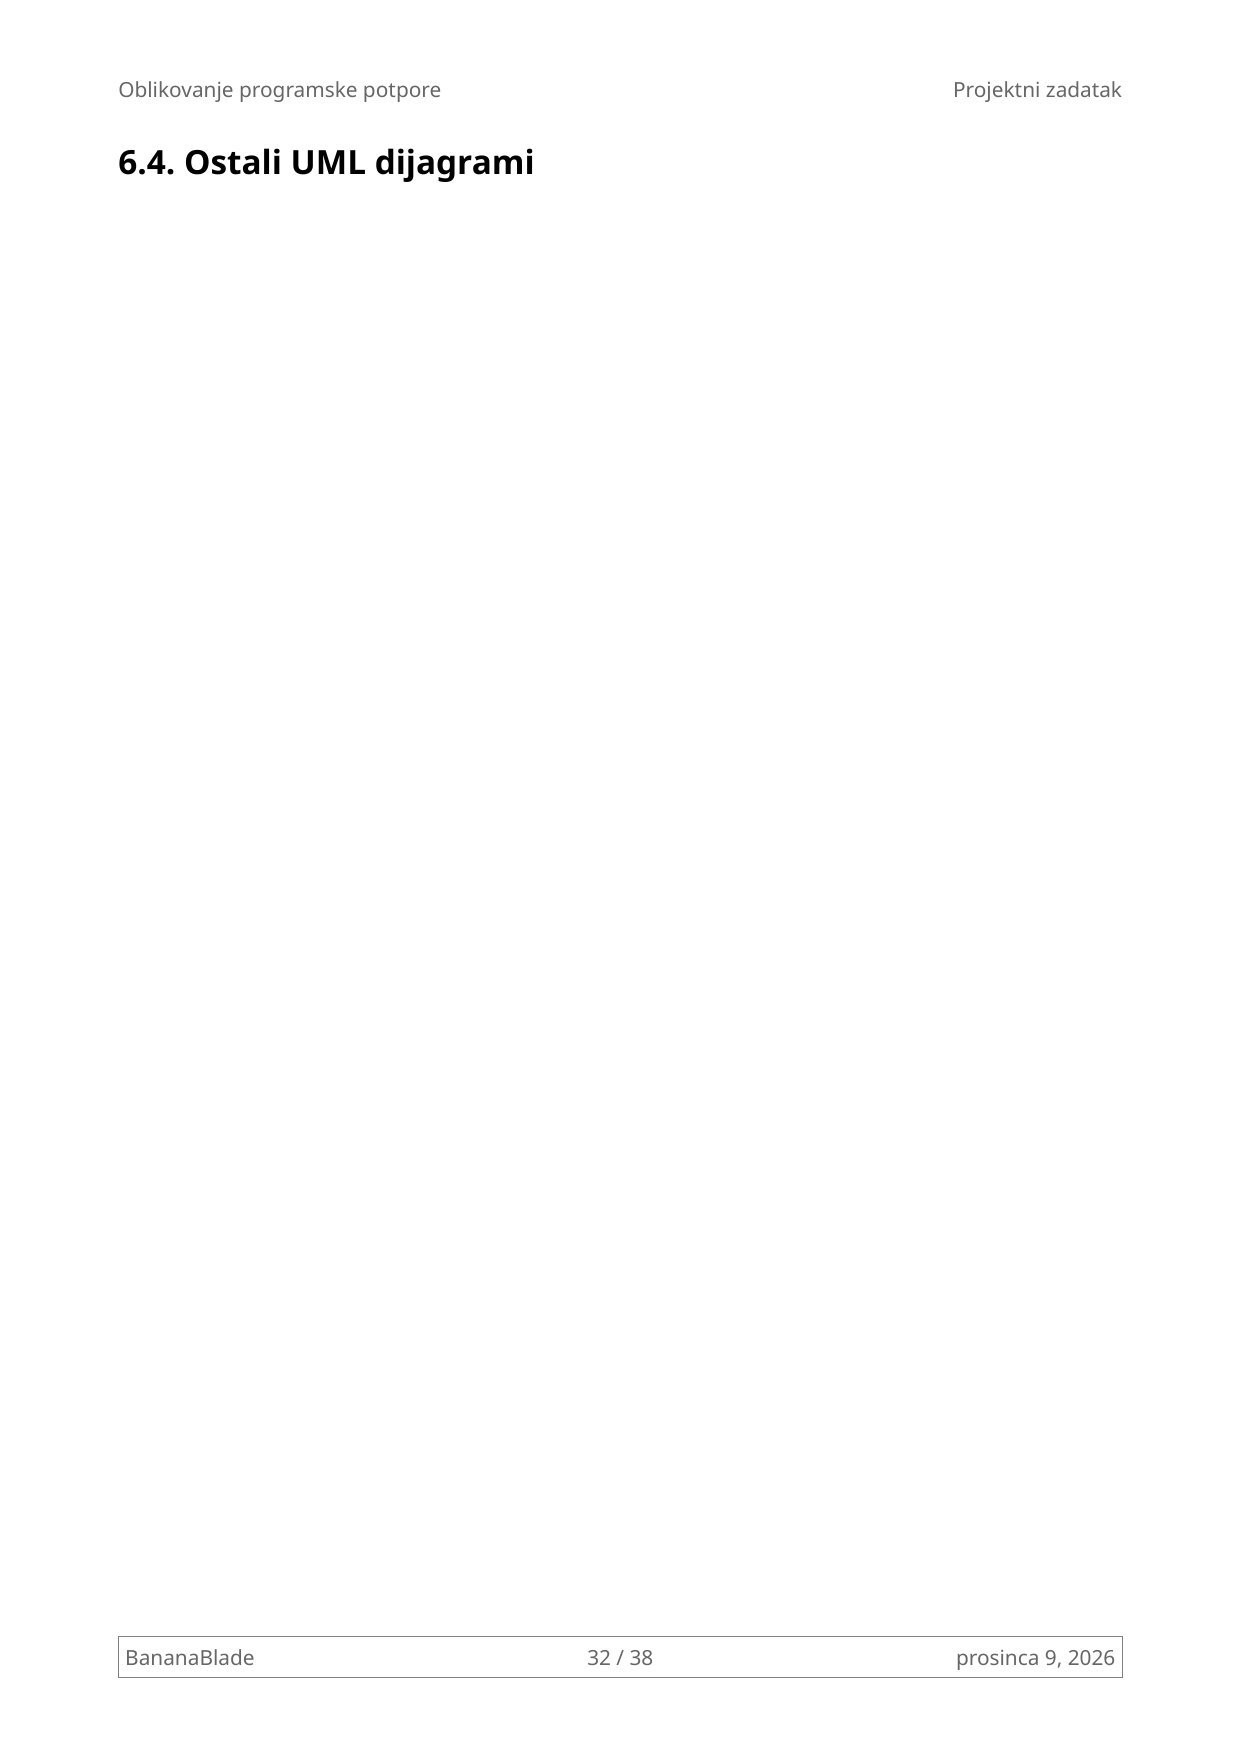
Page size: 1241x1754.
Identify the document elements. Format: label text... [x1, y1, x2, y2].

subtitle 6.4. Ostali UML dijagrami [118, 139, 1122, 184]
